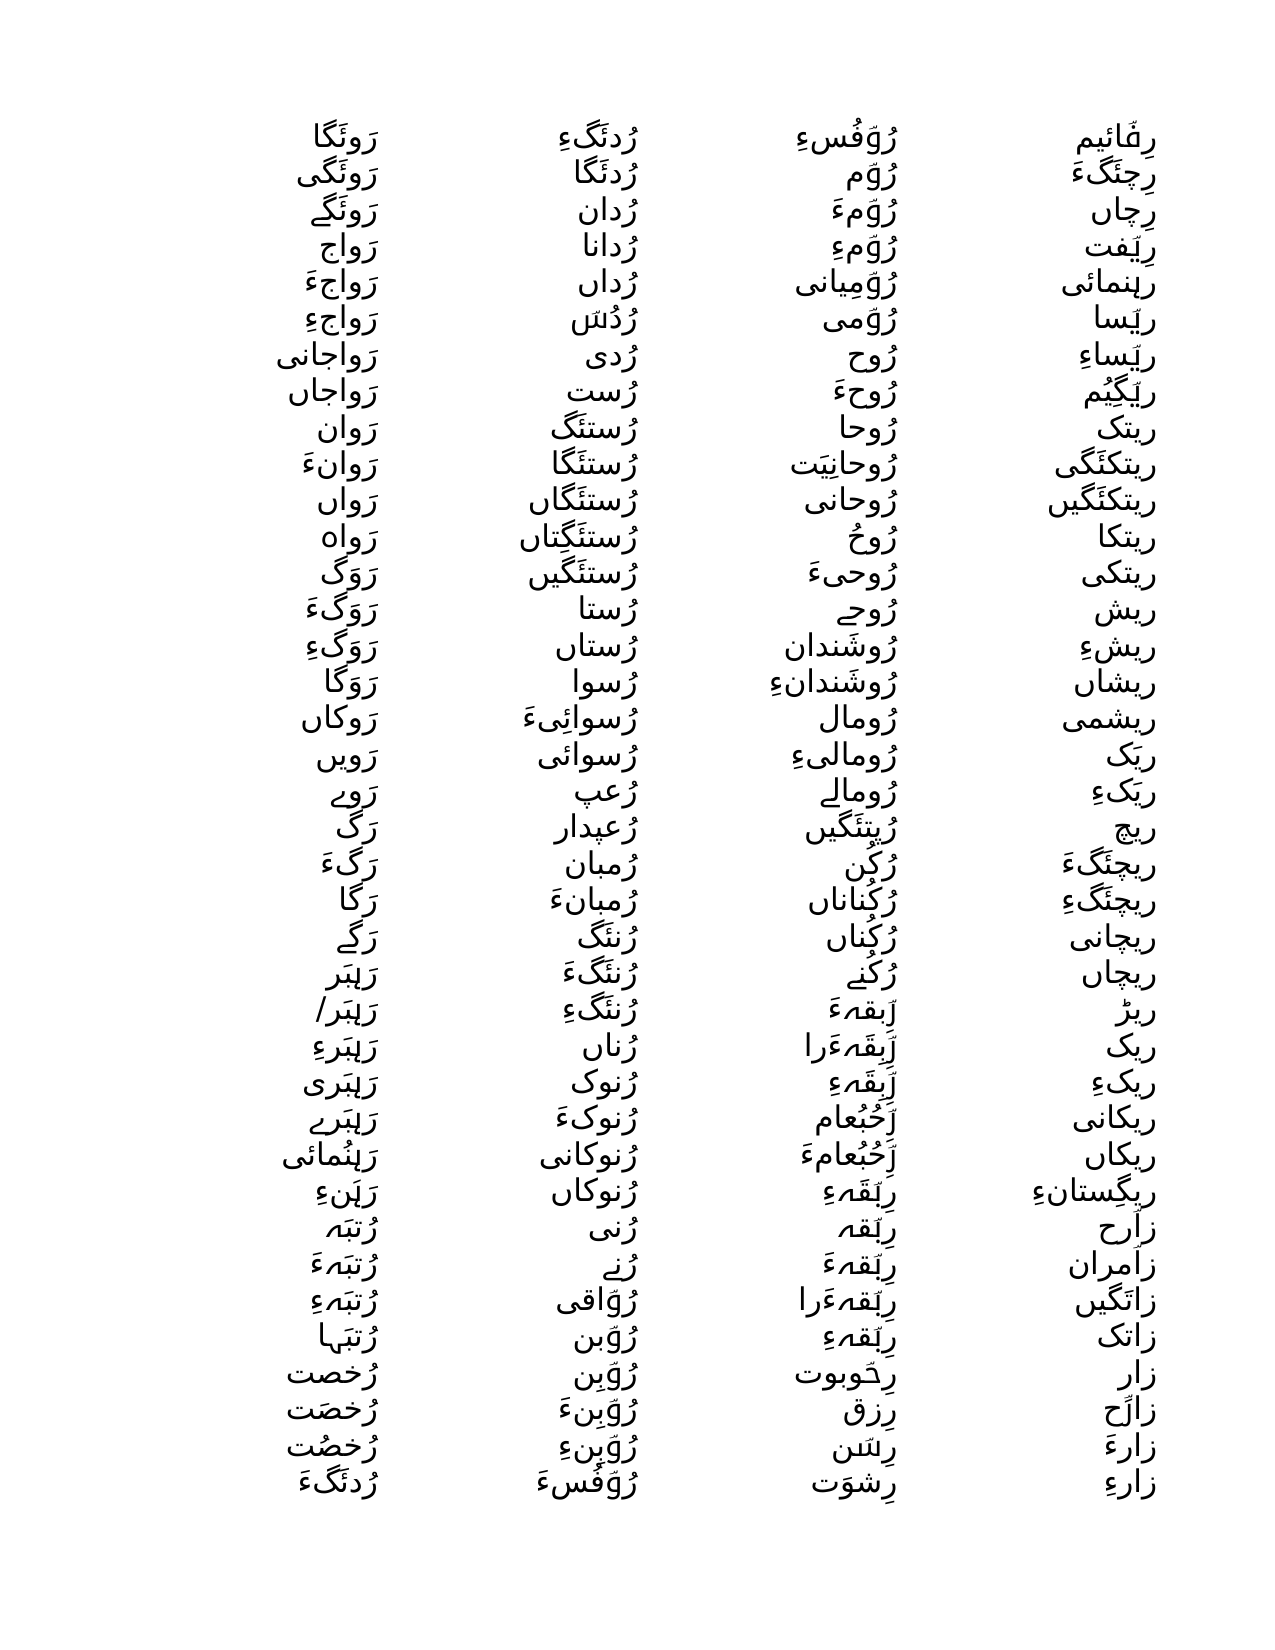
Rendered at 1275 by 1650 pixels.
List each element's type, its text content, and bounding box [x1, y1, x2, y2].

text رَویں [118, 736, 378, 772]
text رِؔحُبُعام [637, 1100, 897, 1136]
text رَہَنءِ [118, 1172, 378, 1209]
text رِؔبِقَہءِ [637, 1063, 897, 1100]
text رُناں [378, 1027, 637, 1063]
text رِیؔفت [897, 227, 1157, 263]
text رَگے [118, 918, 378, 954]
text زارَؔح [897, 1391, 1157, 1427]
text رُداں [378, 263, 637, 300]
text رُعپ [378, 772, 637, 809]
text رُسوائِیءَ [378, 700, 637, 736]
text رَوئَگا [118, 118, 378, 154]
text رُنے [378, 1245, 637, 1281]
text ریچئَگءَ [897, 845, 1157, 882]
text رُکُنے [637, 954, 897, 991]
text رُوؔمءِ [637, 227, 897, 263]
text رہنمائی [897, 263, 1157, 300]
text رَواجءِ [118, 300, 378, 336]
text رَواہ [118, 518, 378, 554]
text ریشمی [897, 700, 1157, 736]
text رِسؔن [637, 1427, 897, 1463]
text رُدئَگءَ [118, 1463, 378, 1499]
text ریشاں [897, 663, 1157, 700]
text رَوان [118, 409, 378, 445]
text رُمبانءَ [378, 882, 637, 918]
text رِؔبقہءَ [637, 991, 897, 1027]
text رُدئَگا [378, 154, 637, 191]
text رُوؔبِنءَ [378, 1391, 637, 1427]
text رَوئَگی [118, 154, 378, 191]
text رِشوَت [637, 1463, 897, 1499]
text زاتَگیں [897, 1281, 1157, 1318]
text رُخصت [118, 1354, 378, 1391]
text رُنی [378, 1209, 637, 1245]
text رُستئَگ [378, 409, 637, 445]
text رُستئَگیں [378, 554, 637, 591]
text ریڑ [897, 991, 1157, 1027]
text رِحؔوبوت [637, 1354, 897, 1391]
text رَہبَر [118, 954, 378, 991]
text رُمبان [378, 845, 637, 882]
text زار [897, 1354, 1157, 1391]
text رَہبَری [118, 1063, 378, 1100]
text رَواج [118, 227, 378, 263]
text رَگا [118, 882, 378, 918]
text رِبؔقہ [637, 1209, 897, 1245]
text رُستئَگِتاں [378, 518, 637, 554]
text ریچئَگءِ [897, 882, 1157, 918]
text رُوؔبن [378, 1318, 637, 1354]
text رِبؔقہءِ [637, 1318, 897, 1354]
text رُخصُت [118, 1427, 378, 1463]
text رُومالے [637, 772, 897, 809]
text رُوحے [637, 591, 897, 627]
text رُخصَت [118, 1391, 378, 1427]
text رُدُسؔ [378, 300, 637, 336]
text رُنئَگءَ [378, 954, 637, 991]
text رُستا [378, 591, 637, 627]
text رُوح [637, 336, 897, 373]
text ریگِستانءِ [897, 1172, 1157, 1209]
text رِبؔقہءَ [637, 1245, 897, 1281]
text رِفؔائیم [897, 118, 1157, 154]
text رُدئَگءِ [378, 118, 637, 154]
text رُومال [637, 700, 897, 736]
text ریتکا [897, 518, 1157, 554]
text رُوشَندان [637, 627, 897, 663]
text رُنوکءَ [378, 1100, 637, 1136]
text رُوؔمی [637, 300, 897, 336]
text رَواں [118, 482, 378, 518]
text رَہنُمائی [118, 1136, 378, 1172]
text رَگ [118, 809, 378, 845]
text رُکُناں [637, 918, 897, 954]
text رُوحا [637, 409, 897, 445]
text رُستاں [378, 627, 637, 663]
text رُوؔمِیانی [637, 263, 897, 300]
text ریتک [897, 409, 1157, 445]
text رِبؔقَہءِ [637, 1172, 897, 1209]
text زارءَ [897, 1427, 1157, 1463]
text رَوَگا [118, 663, 378, 700]
text رُنئَگ [378, 918, 637, 954]
text رُپتئَگیں [637, 809, 897, 845]
text رِزق [637, 1391, 897, 1427]
text رُومالیءِ [637, 736, 897, 772]
text رُوحءَ [637, 373, 897, 409]
text رَگءَ [118, 845, 378, 882]
text رُستئَگاں [378, 482, 637, 518]
text رُوحانی [637, 482, 897, 518]
text رُنئَگءِ [378, 991, 637, 1027]
text رُتبَہا [118, 1318, 378, 1354]
text رُوؔبِنءِ [378, 1427, 637, 1463]
text رُوؔفُسءِ [637, 118, 897, 154]
text ریشءِ [897, 627, 1157, 663]
text رَوے [118, 772, 378, 809]
text زارءِ [897, 1463, 1157, 1499]
text ریؔساءِ [897, 336, 1157, 373]
text رُستئَگا [378, 445, 637, 482]
text رِچاں [897, 191, 1157, 227]
text ریش [897, 591, 1157, 627]
text زاؔمران [897, 1245, 1157, 1281]
text رُتبَہ [118, 1209, 378, 1245]
text رُوؔمءَ [637, 191, 897, 227]
text رَواجءَ [118, 263, 378, 300]
text رَہبَرے [118, 1100, 378, 1136]
text رُتبَہءِ [118, 1281, 378, 1318]
text ریک [897, 1027, 1157, 1063]
text رَہبَر/ [118, 991, 378, 1027]
text رُوشَندانءِ [637, 663, 897, 700]
text رَہبَرءِ [118, 1027, 378, 1063]
text ریچانی [897, 918, 1157, 954]
text ریؔسا [897, 300, 1157, 336]
text ریؔگِیُم [897, 373, 1157, 409]
text ریچ [897, 809, 1157, 845]
text رُوحُ [637, 518, 897, 554]
text زاتک [897, 1318, 1157, 1354]
text رِؔبِقَہءَ​را [637, 1027, 897, 1063]
text رَوانءَ [118, 445, 378, 482]
text رُسوائی [378, 736, 637, 772]
text رُعپدار [378, 809, 637, 845]
text رَوکاں [118, 700, 378, 736]
text رَوَگءَ [118, 591, 378, 627]
text ریَکءِ [897, 772, 1157, 809]
text رُوحیءَ [637, 554, 897, 591]
text رُوؔم [637, 154, 897, 191]
text رُتبَہءَ [118, 1245, 378, 1281]
text زاؔرح [897, 1209, 1157, 1245]
text رِؔحُبُعامءَ [637, 1136, 897, 1172]
text رَوَگءِ [118, 627, 378, 663]
text رُنوکاں [378, 1172, 637, 1209]
text رُکُناناں [637, 882, 897, 918]
text رُدی [378, 336, 637, 373]
text ریکاں [897, 1136, 1157, 1172]
text رُسوا [378, 663, 637, 700]
text رُنوک [378, 1063, 637, 1100]
text رُدان [378, 191, 637, 227]
text رِبؔقہءَ​را [637, 1281, 897, 1318]
text رُنوکانی [378, 1136, 637, 1172]
text رُست [378, 373, 637, 409]
text ریَک [897, 736, 1157, 772]
text رُکُن [637, 845, 897, 882]
text ریچاں [897, 954, 1157, 991]
text رُوؔفُسءَ [378, 1463, 637, 1499]
text رُوؔبِن [378, 1354, 637, 1391]
text رُوؔاقی [378, 1281, 637, 1318]
text ریتکی [897, 554, 1157, 591]
text ریکءِ [897, 1063, 1157, 1100]
text رَوَگ [118, 554, 378, 591]
text رَوئَگے [118, 191, 378, 227]
text رُوحانِیَت [637, 445, 897, 482]
text ریتکئَگیں [897, 482, 1157, 518]
text ریکانی [897, 1100, 1157, 1136]
text رُدانا [378, 227, 637, 263]
text ریتکئَگی [897, 445, 1157, 482]
text رَواجانی [118, 336, 378, 373]
text رِچئَگءَ [897, 154, 1157, 191]
text رَواجاں [118, 373, 378, 409]
